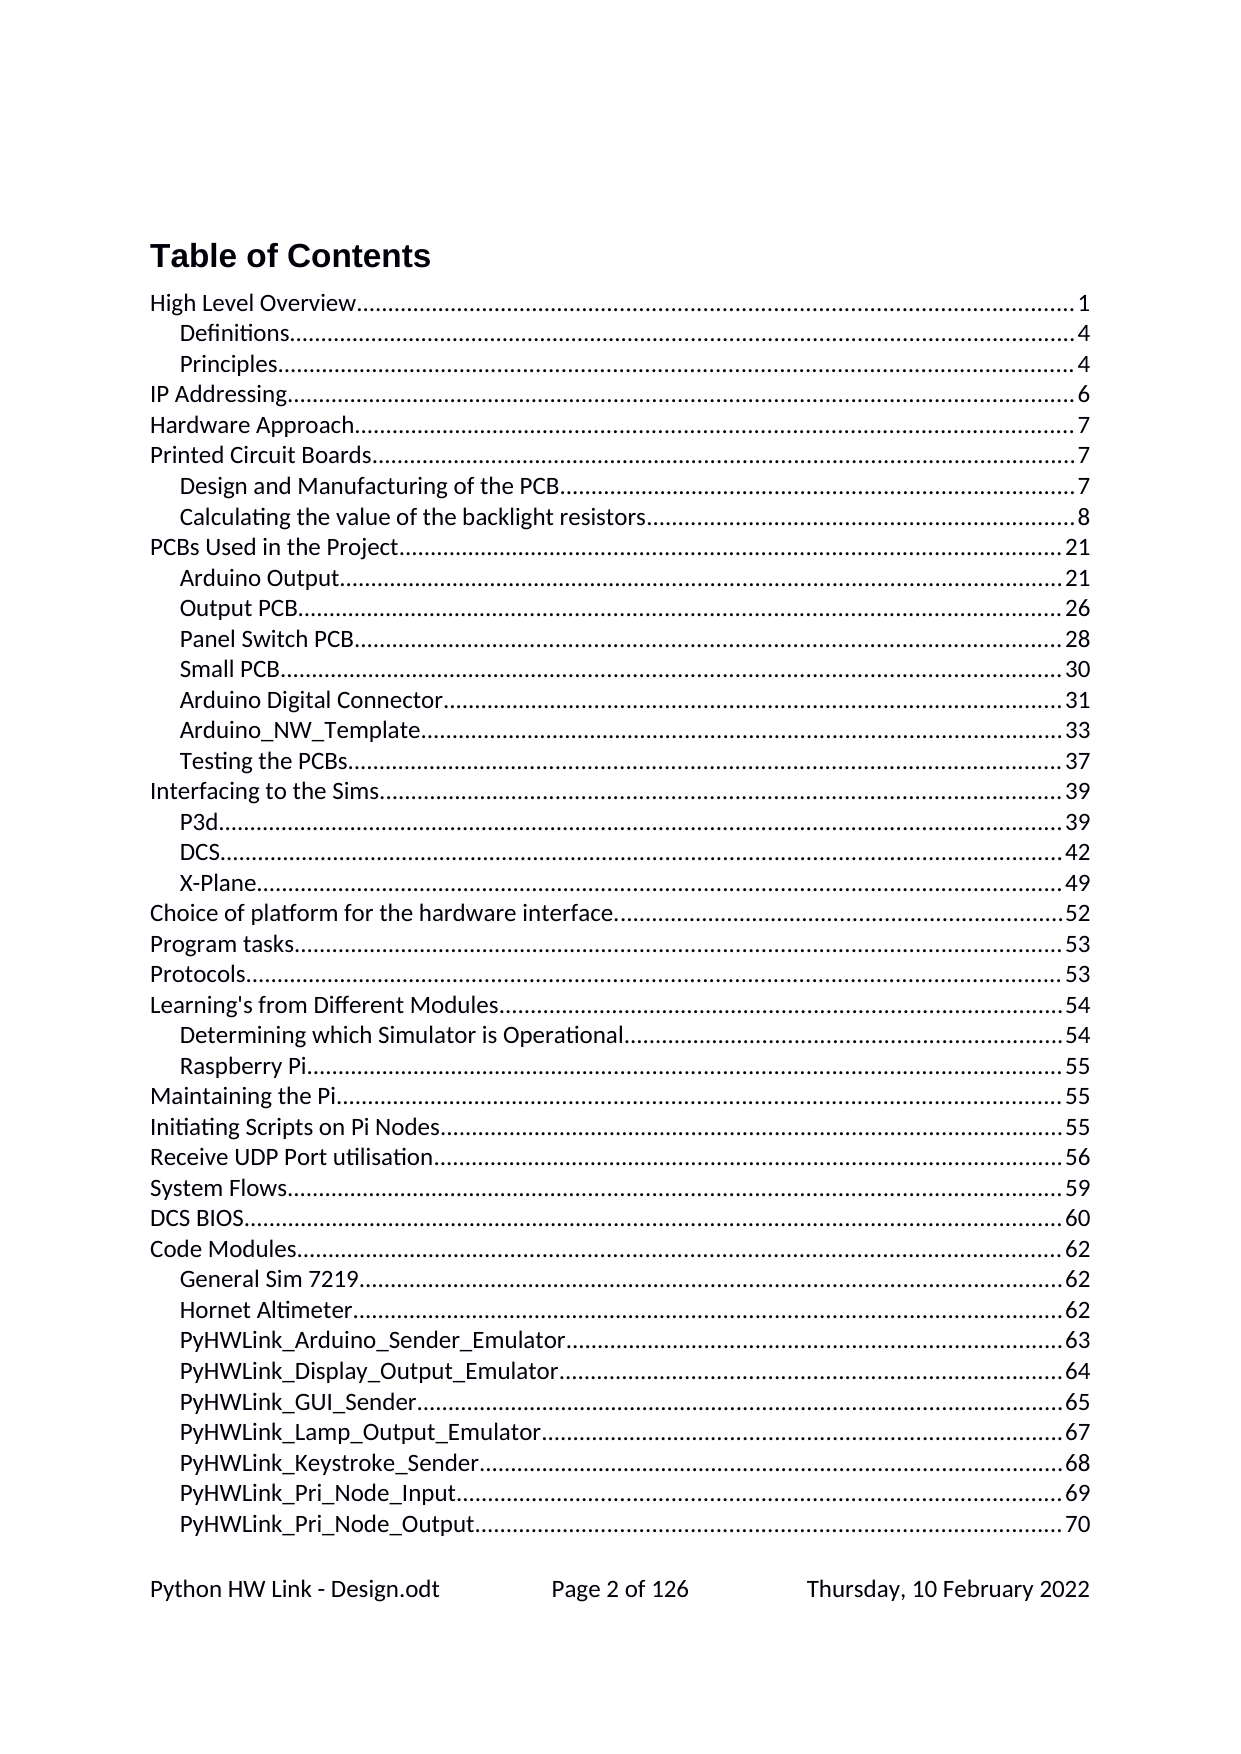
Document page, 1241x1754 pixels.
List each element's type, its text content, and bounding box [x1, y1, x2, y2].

text X-Plane 49 [179, 867, 1090, 897]
text System Flows 59 [150, 1172, 1090, 1203]
text DCS BIOS 60 [150, 1203, 1090, 1233]
text Protocols 53 [150, 958, 1090, 989]
text Arduino Output 21 [179, 562, 1090, 592]
text Definitions 4 [179, 317, 1090, 348]
text Arduino_NW_Template 33 [179, 714, 1090, 745]
text DCS 42 [179, 836, 1090, 867]
text Calculating the value of the backlight resistors 8 [179, 501, 1090, 531]
text Interfacing to the Sims. 39 [150, 775, 1090, 806]
text Small PCB 30 [179, 653, 1090, 684]
text Raspberry Pi 55 [179, 1050, 1090, 1081]
text Code Modules 62 [150, 1233, 1090, 1264]
text IP Addressing 6 [150, 378, 1090, 409]
text Panel Switch PCB 28 [179, 623, 1090, 653]
text PyHWLink_Arduino_Sender_Emulator 63 [179, 1325, 1090, 1355]
text Hornet Altimeter 62 [179, 1294, 1090, 1325]
text PyHWLink_Keystroke_Sender 68 [179, 1447, 1090, 1477]
text PyHWLink_GUI_Sender 65 [179, 1386, 1090, 1416]
text Testing the PCBs 37 [179, 745, 1090, 775]
text PyHWLink_Pri_Node_Input 69 [179, 1477, 1090, 1508]
text Choice of platform for the hardware interface. 52 [150, 897, 1090, 928]
text Principles 4 [179, 348, 1090, 378]
text Program tasks 53 [150, 928, 1090, 958]
text Receive UDP Port utilisation 56 [150, 1142, 1090, 1172]
text Design and Manufacturing of the PCB 7 [179, 470, 1090, 501]
text General Sim 7219 62 [179, 1264, 1090, 1294]
text High Level Overview 1 [150, 287, 1090, 317]
subtitle Table of Contents [150, 236, 1090, 274]
text Hardware Approach 7 [150, 409, 1090, 439]
text PCBs Used in the Project 21 [150, 531, 1090, 562]
text PyHWLink_Lamp_Output_Emulator 67 [179, 1416, 1090, 1447]
text Initiating Scripts on Pi Nodes 55 [150, 1111, 1090, 1142]
text Printed Circuit Boards 7 [150, 439, 1090, 470]
text Determining which Simulator is Operational 54 [179, 1019, 1090, 1050]
text PyHWLink_Display_Output_Emulator 64 [179, 1355, 1090, 1386]
text Learning's from Different Modules 54 [150, 989, 1090, 1019]
text Output PCB 26 [179, 592, 1090, 623]
text PyHWLink_Pri_Node_Output 70 [179, 1508, 1090, 1538]
text Arduino Digital Connector 31 [179, 684, 1090, 714]
text P3d 39 [179, 806, 1090, 836]
text Maintaining the Pi 55 [150, 1081, 1090, 1111]
